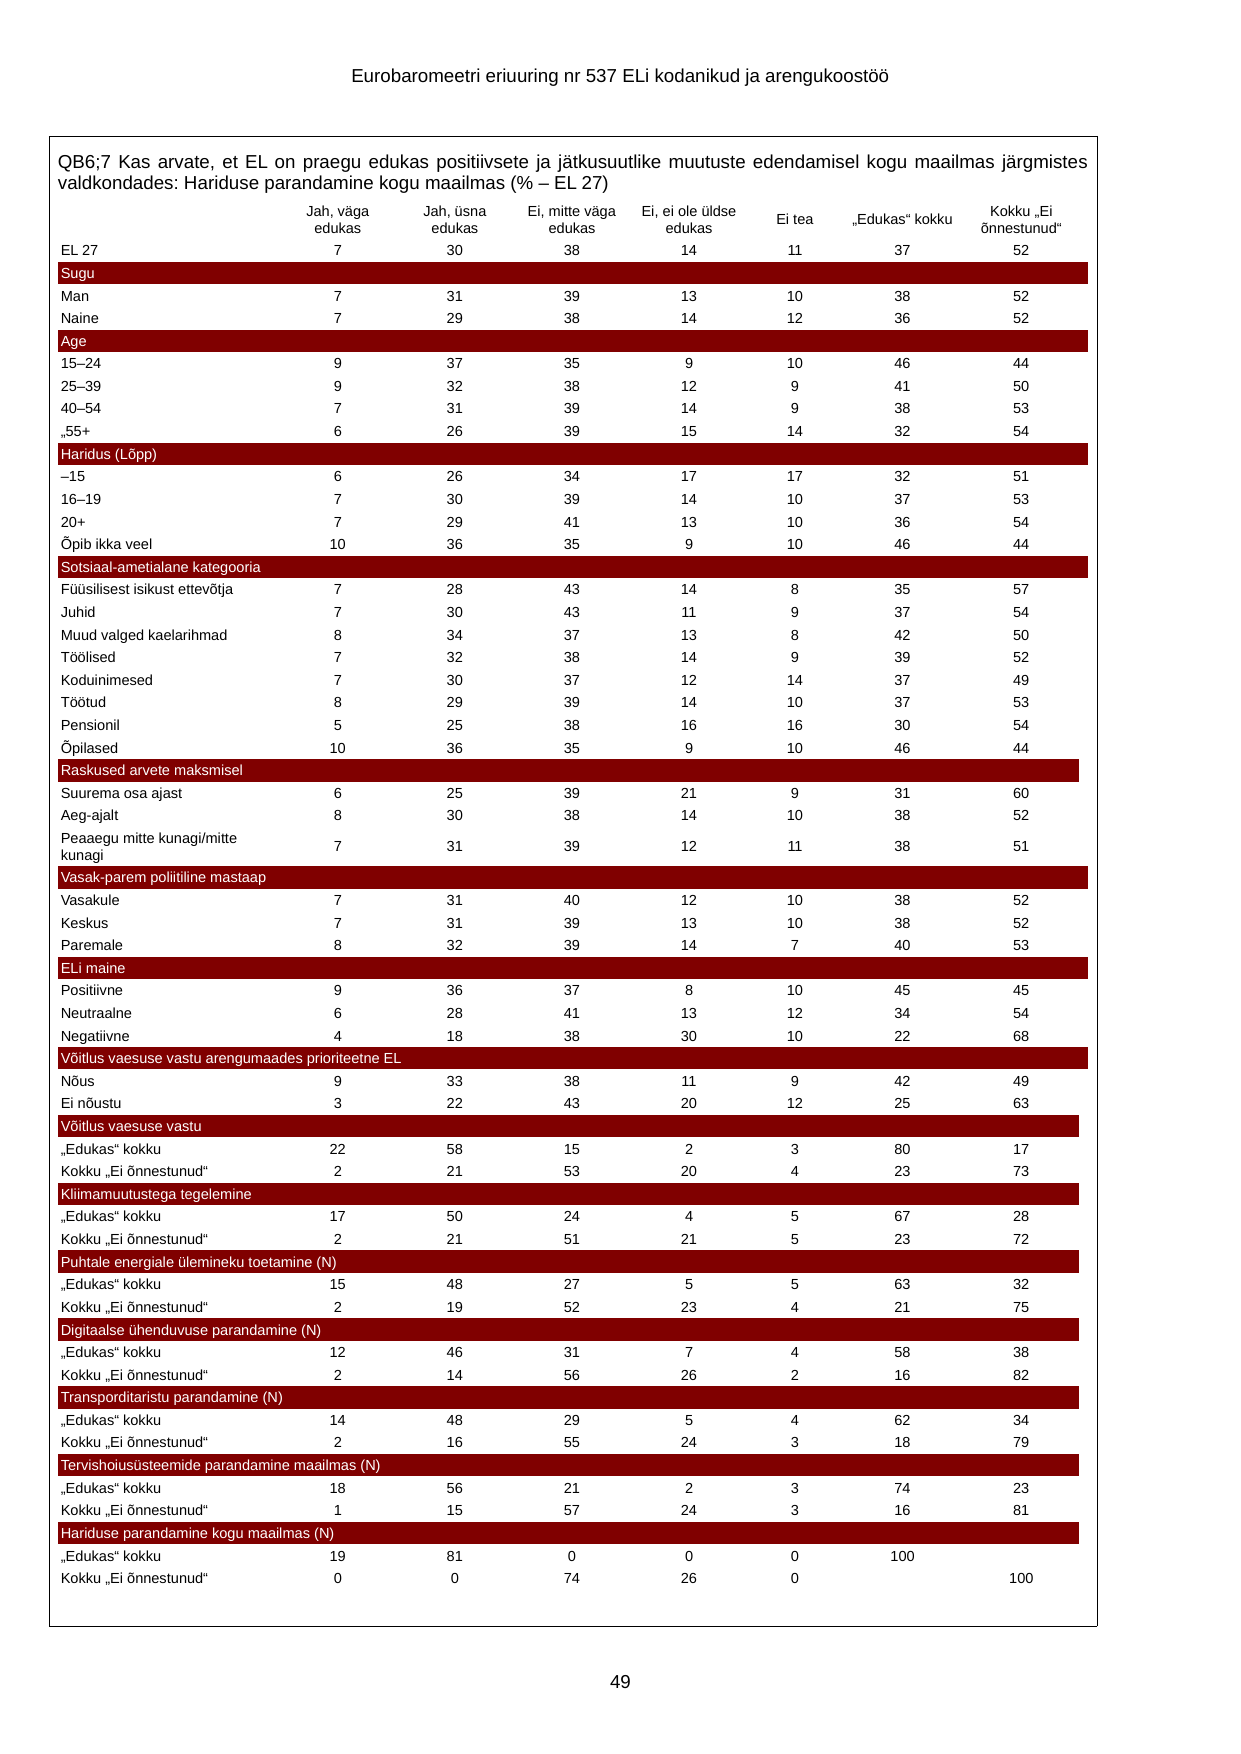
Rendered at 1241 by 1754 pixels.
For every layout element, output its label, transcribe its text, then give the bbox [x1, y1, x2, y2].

table_cell ELi maine [58, 957, 1088, 979]
table_cell [1080, 1092, 1088, 1115]
table_cell 14 [279, 1409, 396, 1431]
table_cell Koduinimesed [58, 669, 279, 691]
table_cell [1080, 1002, 1088, 1024]
table_cell 55 [513, 1431, 630, 1454]
table_cell 8 [747, 578, 842, 601]
table_cell Paremale [58, 934, 279, 957]
table_cell [1080, 669, 1088, 691]
table_cell 9 [279, 1070, 396, 1092]
table_cell 29 [396, 307, 513, 329]
table_cell 9 [747, 601, 842, 623]
table_cell 32 [842, 465, 962, 488]
table_cell 33 [396, 1070, 513, 1092]
table_cell 32 [396, 375, 513, 397]
table_cell Töölised [58, 646, 279, 668]
table_cell 14 [396, 1364, 513, 1386]
table_cell 52 [963, 889, 1079, 911]
table_cell 37 [842, 691, 962, 714]
table_cell 36 [842, 510, 962, 533]
table_cell 37 [842, 488, 962, 510]
table_cell Vasak-parem poliitiline mastaap [58, 866, 1088, 889]
table_cell 37 [842, 669, 962, 691]
table_cell 24 [513, 1205, 630, 1228]
table_cell Õpib ikka veel [58, 533, 279, 556]
table_cell [1080, 1115, 1088, 1137]
table_cell 75 [963, 1296, 1079, 1318]
table_cell 10 [747, 736, 842, 759]
table_cell 63 [842, 1273, 962, 1296]
table_cell [1080, 934, 1088, 957]
table_cell 52 [513, 1296, 630, 1318]
table_cell 38 [513, 1024, 630, 1047]
table_cell 39 [513, 488, 630, 510]
table_cell 18 [842, 1431, 962, 1454]
table_cell 5 [747, 1205, 842, 1228]
table_cell 53 [963, 691, 1079, 714]
table_cell 12 [747, 1002, 842, 1024]
table_cell 68 [963, 1024, 1079, 1047]
table_cell 14 [747, 420, 842, 442]
table_cell 58 [396, 1138, 513, 1160]
table_cell 63 [963, 1092, 1079, 1115]
table_header Jah, üsna edukas [396, 200, 513, 239]
table_cell Kokku „Ei õnnestunud“ [58, 1364, 279, 1386]
table_cell 2 [630, 1476, 747, 1499]
table_cell 35 [513, 352, 630, 375]
table_cell [1080, 239, 1088, 262]
table_cell 0 [747, 1567, 842, 1589]
table_cell 10 [747, 533, 842, 556]
table_cell 37 [513, 669, 630, 691]
table_cell 100 [963, 1567, 1079, 1589]
table_cell Kokku „Ei õnnestunud“ [58, 1567, 279, 1589]
table_cell [1080, 1296, 1088, 1318]
table_cell [1080, 601, 1088, 623]
table_cell 36 [396, 979, 513, 1002]
table_cell 42 [842, 1070, 962, 1092]
table_cell Transporditaristu parandamine (N) [58, 1386, 1079, 1409]
table_cell 20+ [58, 510, 279, 533]
table_cell 39 [513, 420, 630, 442]
table_cell [1080, 827, 1088, 866]
table_cell 38 [513, 804, 630, 827]
table_cell 7 [279, 510, 396, 533]
table_cell 26 [630, 1364, 747, 1386]
table_cell 7 [279, 646, 396, 668]
table_cell EL 27 [58, 239, 279, 262]
table_cell 26 [630, 1567, 747, 1589]
table_cell [1080, 533, 1088, 556]
table_cell 48 [396, 1273, 513, 1296]
table_cell [1080, 1070, 1088, 1092]
table_cell [1080, 646, 1088, 668]
table_cell „Edukas“ kokku [58, 1544, 279, 1567]
table_cell Aeg-ajalt [58, 804, 279, 827]
table_cell Füüsilisest isikust ettevõtja [58, 578, 279, 601]
table_cell 56 [396, 1476, 513, 1499]
table_cell 4 [747, 1160, 842, 1183]
table_cell 29 [513, 1409, 630, 1431]
table_cell 52 [963, 284, 1079, 307]
table_cell 6 [279, 465, 396, 488]
table_cell 10 [279, 533, 396, 556]
table_cell 8 [747, 623, 842, 646]
table_cell 38 [513, 239, 630, 262]
table_cell [1080, 1386, 1088, 1409]
table_cell [1080, 1409, 1088, 1431]
table_cell 46 [842, 533, 962, 556]
table_cell 9 [747, 646, 842, 668]
table_cell 8 [630, 979, 747, 1002]
table_cell 4 [279, 1024, 396, 1047]
table_cell 31 [396, 827, 513, 866]
table_cell [1080, 1250, 1088, 1273]
table_cell [1080, 284, 1088, 307]
table_cell Võitlus vaesuse vastu arengumaades prioriteetne EL [58, 1047, 1088, 1069]
table_cell 16–19 [58, 488, 279, 510]
table_cell 21 [630, 1228, 747, 1250]
table_cell 52 [963, 646, 1079, 668]
table_cell 12 [630, 669, 747, 691]
table_cell 49 [963, 1070, 1079, 1092]
table_cell 31 [396, 889, 513, 911]
table_cell 30 [396, 669, 513, 691]
table_cell 2 [630, 1138, 747, 1160]
table_cell 39 [513, 284, 630, 307]
table_header Kokku „Ei õnnestunud“ [963, 200, 1079, 239]
table_cell 23 [630, 1296, 747, 1318]
table_cell 38 [842, 827, 962, 866]
table_cell 13 [630, 911, 747, 934]
table_cell 50 [396, 1205, 513, 1228]
table_cell 22 [396, 1092, 513, 1115]
table_cell [1080, 1183, 1088, 1205]
table_cell 11 [747, 239, 842, 262]
table_cell [1080, 623, 1088, 646]
table_cell 30 [396, 239, 513, 262]
table_cell [1080, 1160, 1088, 1183]
table_cell 5 [630, 1409, 747, 1431]
table_cell Peaaegu mitte kunagi/mitte kunagi [58, 827, 279, 866]
table_cell [1080, 397, 1088, 420]
table_cell 31 [396, 284, 513, 307]
table_cell 9 [747, 375, 842, 397]
table_cell 40 [513, 889, 630, 911]
table_cell [1080, 465, 1088, 488]
table_cell 54 [963, 714, 1079, 736]
table_cell 74 [842, 1476, 962, 1499]
table_cell 38 [842, 804, 962, 827]
table_cell 67 [842, 1205, 962, 1228]
table_cell [1080, 488, 1088, 510]
table_cell 10 [747, 488, 842, 510]
table_cell „Edukas“ kokku [58, 1273, 279, 1296]
table_cell 38 [842, 889, 962, 911]
table_cell 31 [842, 782, 962, 804]
table_cell 37 [513, 979, 630, 1002]
table_cell 30 [396, 601, 513, 623]
table_cell 12 [747, 307, 842, 329]
table_cell Vasakule [58, 889, 279, 911]
table_cell 12 [279, 1341, 396, 1363]
table_cell 38 [513, 1070, 630, 1092]
table_cell Pensionil [58, 714, 279, 736]
table_cell Kokku „Ei õnnestunud“ [58, 1296, 279, 1318]
table_cell 24 [630, 1499, 747, 1522]
table_cell 10 [747, 284, 842, 307]
table_cell Raskused arvete maksmisel [58, 759, 1079, 782]
table_cell 32 [963, 1273, 1079, 1296]
table_cell 53 [963, 934, 1079, 957]
table_cell 15 [513, 1138, 630, 1160]
text QB6;7 Kas arvate, et EL on praegu edukas positiivsete ja jätkusuutlike muutuste edendamisel kogu maailmas järgmistes valdkondades: Hariduse parandamine kogu maailmas (% – EL 27) [58, 151, 1088, 194]
table_cell 10 [747, 1024, 842, 1047]
table_cell 17 [279, 1205, 396, 1228]
table_cell 53 [513, 1160, 630, 1183]
table_cell [963, 1544, 1079, 1567]
table_header Ei tea [747, 200, 842, 239]
table_cell 37 [842, 239, 962, 262]
table_cell Kliimamuutustega tegelemine [58, 1183, 1079, 1205]
table_cell [1080, 1205, 1088, 1228]
table_cell 35 [513, 736, 630, 759]
table_cell [1080, 578, 1088, 601]
table_cell 15 [630, 420, 747, 442]
table_cell 30 [396, 488, 513, 510]
table_cell Naine [58, 307, 279, 329]
table_cell 12 [630, 827, 747, 866]
table_cell 9 [630, 533, 747, 556]
table_cell 58 [842, 1341, 962, 1363]
table_cell 40–54 [58, 397, 279, 420]
table_cell 5 [279, 714, 396, 736]
table_cell 49 [963, 669, 1079, 691]
table_cell 21 [396, 1228, 513, 1250]
table_cell 20 [630, 1160, 747, 1183]
table_cell 28 [396, 578, 513, 601]
table_cell 25 [842, 1092, 962, 1115]
table_cell 7 [279, 578, 396, 601]
table_cell 52 [963, 307, 1079, 329]
table_cell 45 [963, 979, 1079, 1002]
table_cell 13 [630, 623, 747, 646]
table_cell 26 [396, 420, 513, 442]
table_cell Age [58, 330, 1088, 352]
table_cell 81 [963, 1499, 1079, 1522]
table_cell 4 [747, 1409, 842, 1431]
table_cell 13 [630, 284, 747, 307]
table_cell 7 [279, 889, 396, 911]
table_cell 11 [630, 1070, 747, 1092]
table_cell 12 [747, 1092, 842, 1115]
table_cell 2 [747, 1364, 842, 1386]
table_cell 10 [747, 804, 842, 827]
table_cell 41 [513, 1002, 630, 1024]
table_cell 5 [747, 1228, 842, 1250]
table_cell 31 [396, 911, 513, 934]
table_cell 53 [963, 488, 1079, 510]
table_cell 19 [396, 1296, 513, 1318]
table_cell 9 [279, 375, 396, 397]
table_cell [1080, 979, 1088, 1002]
table_cell 52 [963, 804, 1079, 827]
table_cell [1080, 1499, 1088, 1522]
table_cell 32 [396, 934, 513, 957]
table_cell 8 [279, 691, 396, 714]
table_cell 42 [842, 623, 962, 646]
table_cell Kokku „Ei õnnestunud“ [58, 1499, 279, 1522]
table_cell 13 [630, 510, 747, 533]
table_cell 73 [963, 1160, 1079, 1183]
table_cell 14 [630, 397, 747, 420]
table_cell 54 [963, 601, 1079, 623]
table_cell Haridus (Lõpp) [58, 443, 1088, 465]
table_cell 9 [747, 397, 842, 420]
table_cell 5 [747, 1273, 842, 1296]
table_cell 9 [279, 352, 396, 375]
table_cell 2 [279, 1228, 396, 1250]
table_cell 30 [630, 1024, 747, 1047]
table_cell 2 [279, 1160, 396, 1183]
table_cell [1080, 691, 1088, 714]
table_cell „Edukas“ kokku [58, 1205, 279, 1228]
table_cell 14 [630, 488, 747, 510]
table_cell [1080, 911, 1088, 934]
table_cell 40 [842, 934, 962, 957]
table_cell 0 [747, 1544, 842, 1567]
table_cell 15–24 [58, 352, 279, 375]
table_cell 53 [963, 397, 1079, 420]
table_cell 8 [279, 623, 396, 646]
table_cell 54 [963, 420, 1079, 442]
table_cell [1080, 1273, 1088, 1296]
table_cell 41 [513, 510, 630, 533]
table_cell 48 [396, 1409, 513, 1431]
table_cell 14 [630, 691, 747, 714]
table_cell 8 [279, 804, 396, 827]
table_cell 10 [747, 979, 842, 1002]
table_cell [1080, 736, 1088, 759]
table_cell Neutraalne [58, 1002, 279, 1024]
table_cell 38 [513, 714, 630, 736]
table_cell 14 [747, 669, 842, 691]
table_cell 8 [279, 934, 396, 957]
table_cell 44 [963, 352, 1079, 375]
table_cell 60 [963, 782, 1079, 804]
table_cell 35 [842, 578, 962, 601]
table_cell [1080, 420, 1088, 442]
table_cell 14 [630, 239, 747, 262]
table_cell 57 [963, 578, 1079, 601]
table_cell 12 [630, 375, 747, 397]
table_cell 15 [396, 1499, 513, 1522]
table_cell 9 [630, 352, 747, 375]
table_cell 1 [279, 1499, 396, 1522]
table_cell 37 [842, 601, 962, 623]
table_header [58, 200, 279, 239]
table_cell 34 [842, 1002, 962, 1024]
table_cell 3 [747, 1431, 842, 1454]
table_cell 24 [630, 1431, 747, 1454]
table_cell 39 [513, 911, 630, 934]
table_cell [1080, 1228, 1088, 1250]
table_cell 36 [842, 307, 962, 329]
table_cell 13 [630, 1002, 747, 1024]
table_cell 10 [279, 736, 396, 759]
table_cell „Edukas“ kokku [58, 1341, 279, 1363]
table_cell 9 [747, 782, 842, 804]
table_cell „Edukas“ kokku [58, 1409, 279, 1431]
table_cell 29 [396, 691, 513, 714]
table_cell 21 [396, 1160, 513, 1183]
table_cell 31 [396, 397, 513, 420]
table_cell Kokku „Ei õnnestunud“ [58, 1228, 279, 1250]
table_cell 25 [396, 782, 513, 804]
table_cell 0 [279, 1567, 396, 1589]
table_cell 10 [747, 510, 842, 533]
table_cell [1080, 1024, 1088, 1047]
table_cell 82 [963, 1364, 1079, 1386]
table_cell 79 [963, 1431, 1079, 1454]
table_cell [1080, 1364, 1088, 1386]
table_cell 45 [842, 979, 962, 1002]
table_cell 39 [513, 827, 630, 866]
table_cell 25–39 [58, 375, 279, 397]
table_cell 27 [513, 1273, 630, 1296]
table_cell 26 [396, 465, 513, 488]
table_cell 18 [396, 1024, 513, 1047]
table_cell „Edukas“ kokku [58, 1476, 279, 1499]
table_cell 10 [747, 352, 842, 375]
table_cell 38 [963, 1341, 1079, 1363]
table_cell 7 [279, 284, 396, 307]
table_cell 44 [963, 533, 1079, 556]
table_cell 16 [842, 1364, 962, 1386]
table_cell 9 [747, 1070, 842, 1092]
table_cell [1080, 352, 1088, 375]
table_cell Positiivne [58, 979, 279, 1002]
table_cell 6 [279, 782, 396, 804]
table_cell Muud valged kaelarihmad [58, 623, 279, 646]
table_cell 10 [747, 911, 842, 934]
table_cell 7 [279, 601, 396, 623]
table_cell 7 [279, 911, 396, 934]
table_header Jah, väga edukas [279, 200, 396, 239]
table_cell 7 [279, 827, 396, 866]
table_cell 11 [747, 827, 842, 866]
table_cell 7 [279, 669, 396, 691]
table_cell 28 [396, 1002, 513, 1024]
table_cell 100 [842, 1544, 962, 1567]
table_cell [1080, 375, 1088, 397]
table_cell 50 [963, 623, 1079, 646]
table_cell Digitaalse ühenduvuse parandamine (N) [58, 1318, 1079, 1341]
table_cell Tervishoiusüsteemide parandamine maailmas (N) [58, 1454, 1079, 1476]
table_cell 25 [396, 714, 513, 736]
table_cell 35 [513, 533, 630, 556]
table_cell Suurema osa ajast [58, 782, 279, 804]
table_cell 39 [513, 691, 630, 714]
table_cell Õpilased [58, 736, 279, 759]
table_cell 38 [513, 307, 630, 329]
table_cell 7 [747, 934, 842, 957]
table_cell 34 [513, 465, 630, 488]
table_cell 38 [842, 397, 962, 420]
table_cell [1080, 759, 1088, 782]
table_cell 5 [630, 1273, 747, 1296]
table_cell [842, 1567, 962, 1589]
table_cell 50 [963, 375, 1079, 397]
table_cell 23 [842, 1228, 962, 1250]
table_cell 21 [513, 1476, 630, 1499]
table_cell 10 [747, 691, 842, 714]
table_cell „55+ [58, 420, 279, 442]
table_cell 7 [630, 1341, 747, 1363]
table_cell 14 [630, 934, 747, 957]
table_cell 41 [842, 375, 962, 397]
table_cell 30 [842, 714, 962, 736]
table_cell 7 [279, 397, 396, 420]
table_cell 16 [747, 714, 842, 736]
table_cell 17 [747, 465, 842, 488]
table_cell 14 [630, 646, 747, 668]
table_cell [1080, 714, 1088, 736]
table_cell 34 [963, 1409, 1079, 1431]
table_cell 54 [963, 510, 1079, 533]
table_cell 32 [842, 420, 962, 442]
table_cell 16 [396, 1431, 513, 1454]
table_cell 29 [396, 510, 513, 533]
table_cell 54 [963, 1002, 1079, 1024]
table_cell 6 [279, 420, 396, 442]
table_cell 36 [396, 736, 513, 759]
table_cell [1080, 1522, 1088, 1544]
table_cell 38 [513, 375, 630, 397]
table_cell 21 [630, 782, 747, 804]
table_cell 6 [279, 1002, 396, 1024]
table_cell 7 [279, 488, 396, 510]
table_header Ei, mitte väga edukas [513, 200, 630, 239]
table_header Ei, ei ole üldse edukas [630, 200, 747, 239]
table_cell [1080, 782, 1088, 804]
table_cell 17 [630, 465, 747, 488]
table_cell [1080, 1431, 1088, 1454]
table_cell Sotsiaal-ametialane kategooria [58, 556, 1088, 578]
table_cell 52 [963, 911, 1079, 934]
table_cell 0 [513, 1544, 630, 1567]
table_cell Ei nõustu [58, 1092, 279, 1115]
table_cell 23 [842, 1160, 962, 1183]
table_cell [1080, 1138, 1088, 1160]
table_cell 11 [630, 601, 747, 623]
table_cell [1080, 1454, 1088, 1476]
table_cell 2 [279, 1296, 396, 1318]
table_cell 39 [842, 646, 962, 668]
table_cell 38 [842, 284, 962, 307]
table_cell 52 [963, 239, 1079, 262]
table_cell [1080, 889, 1088, 911]
table_cell 22 [279, 1138, 396, 1160]
table_cell 14 [630, 804, 747, 827]
table_cell 37 [513, 623, 630, 646]
table_cell Hariduse parandamine kogu maailmas (N) [58, 1522, 1079, 1544]
table_cell [1080, 307, 1088, 329]
table_cell 14 [630, 307, 747, 329]
table_cell 37 [396, 352, 513, 375]
table_cell [1080, 804, 1088, 827]
table_cell 23 [963, 1476, 1079, 1499]
table_cell 30 [396, 804, 513, 827]
table_cell [1080, 1476, 1088, 1499]
table_cell 16 [842, 1499, 962, 1522]
table_cell Töötud [58, 691, 279, 714]
table_cell 19 [279, 1544, 396, 1567]
table_cell 46 [842, 352, 962, 375]
table_cell 16 [630, 714, 747, 736]
table_cell 4 [747, 1296, 842, 1318]
table_cell [1080, 1544, 1088, 1567]
table_cell 46 [842, 736, 962, 759]
table_cell 28 [963, 1205, 1079, 1228]
table_cell 21 [842, 1296, 962, 1318]
table_cell 3 [747, 1499, 842, 1522]
table_cell Puhtale energiale ülemineku toetamine (N) [58, 1250, 1079, 1273]
table_cell Võitlus vaesuse vastu [58, 1115, 1079, 1137]
table_cell 2 [279, 1364, 396, 1386]
table_cell [1080, 1318, 1088, 1341]
table_cell 56 [513, 1364, 630, 1386]
table_cell 3 [747, 1138, 842, 1160]
table_cell 36 [396, 533, 513, 556]
table_cell 7 [279, 239, 396, 262]
table_cell 17 [963, 1138, 1079, 1160]
table_cell 7 [279, 307, 396, 329]
table_cell 18 [279, 1476, 396, 1499]
table_cell 39 [513, 397, 630, 420]
table_cell 2 [279, 1431, 396, 1454]
table_cell Kokku „Ei õnnestunud“ [58, 1160, 279, 1183]
table_cell Negatiivne [58, 1024, 279, 1047]
table_cell 10 [747, 889, 842, 911]
table_cell [1080, 510, 1088, 533]
table_cell 9 [279, 979, 396, 1002]
table_cell Juhid [58, 601, 279, 623]
table_cell 9 [630, 736, 747, 759]
table_cell „Edukas“ kokku [58, 1138, 279, 1160]
table_cell 4 [630, 1205, 747, 1228]
table_cell 62 [842, 1409, 962, 1431]
table_cell 38 [513, 646, 630, 668]
table_cell 12 [630, 889, 747, 911]
table_cell 31 [513, 1341, 630, 1363]
table_cell 38 [842, 911, 962, 934]
table_cell 3 [279, 1092, 396, 1115]
table_cell 43 [513, 1092, 630, 1115]
table_cell 72 [963, 1228, 1079, 1250]
table_cell 32 [396, 646, 513, 668]
table_cell 0 [630, 1544, 747, 1567]
table_cell 57 [513, 1499, 630, 1522]
table_cell 34 [396, 623, 513, 646]
table_cell Man [58, 284, 279, 307]
table_cell [1080, 1567, 1088, 1589]
table_cell 14 [630, 578, 747, 601]
table_cell 3 [747, 1476, 842, 1499]
table_cell 51 [513, 1228, 630, 1250]
table_cell Nõus [58, 1070, 279, 1092]
table_cell 39 [513, 782, 630, 804]
table_cell 46 [396, 1341, 513, 1363]
table_cell 44 [963, 736, 1079, 759]
table_cell –15 [58, 465, 279, 488]
table_cell 74 [513, 1567, 630, 1589]
table_cell 43 [513, 601, 630, 623]
table_cell 0 [396, 1567, 513, 1589]
table_cell 15 [279, 1273, 396, 1296]
table_cell 80 [842, 1138, 962, 1160]
table_cell 20 [630, 1092, 747, 1115]
table_cell 22 [842, 1024, 962, 1047]
table_cell [1080, 1341, 1088, 1363]
table_cell 81 [396, 1544, 513, 1567]
table_cell Keskus [58, 911, 279, 934]
table_cell Kokku „Ei õnnestunud“ [58, 1431, 279, 1454]
table_cell Sugu [58, 262, 1088, 284]
table_cell 43 [513, 578, 630, 601]
table_cell 51 [963, 465, 1079, 488]
table_header „Edukas“ kokku [842, 200, 962, 239]
table_cell 39 [513, 934, 630, 957]
table_header [1080, 200, 1088, 239]
table_cell 4 [747, 1341, 842, 1363]
table_cell 51 [963, 827, 1079, 866]
